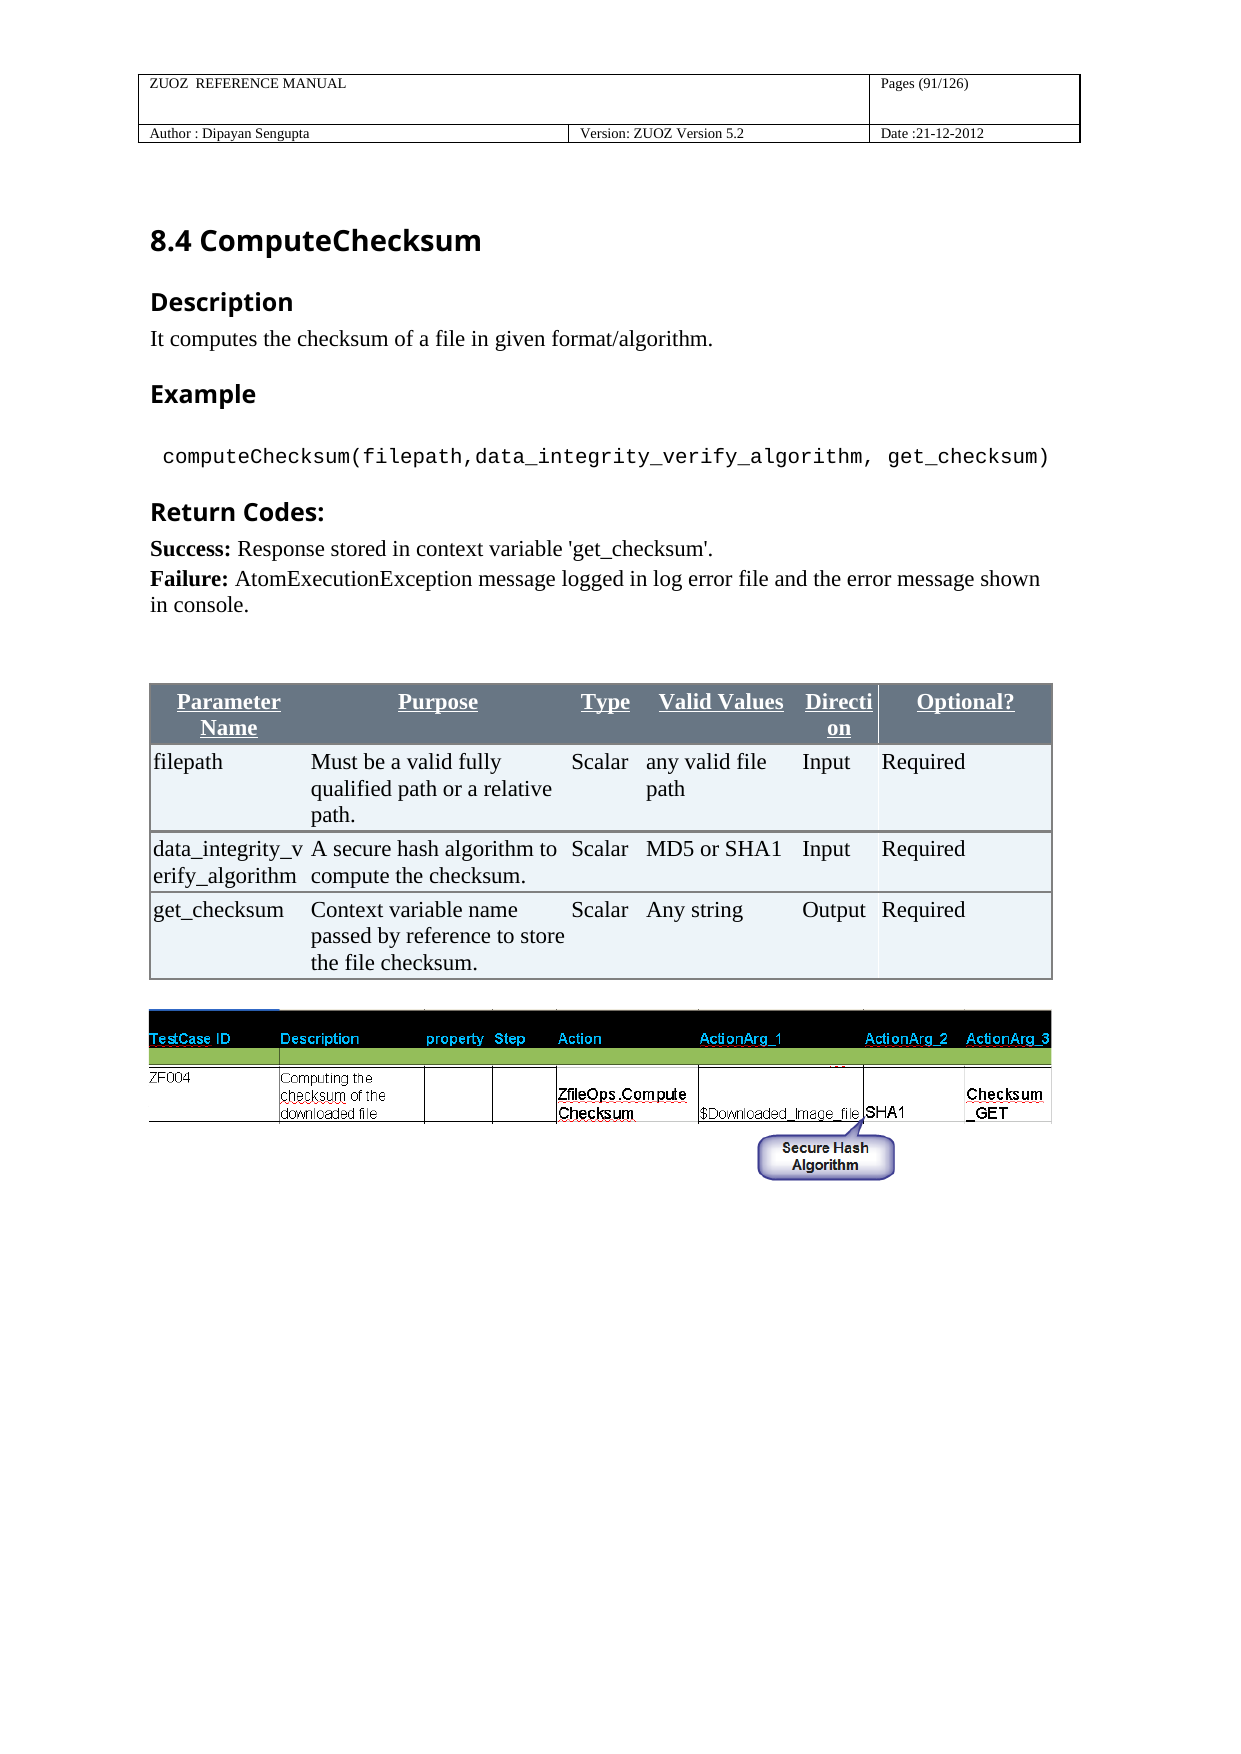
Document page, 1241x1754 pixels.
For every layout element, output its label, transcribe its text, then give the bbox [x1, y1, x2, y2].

table_cell Any string [643, 893, 799, 978]
text Failure: AtomExecutionException message logged in log error file and the error message shown in console. [150, 565, 1050, 617]
table_cell any valid file path [643, 745, 799, 830]
table_header Valid Values [643, 685, 799, 743]
subtitle 8.4 ComputeChecksum [150, 220, 1050, 260]
table_header Direction [799, 685, 878, 743]
table_cell Required [879, 893, 1051, 978]
table_cell A secure hash algorithm to compute the checksum. [308, 833, 568, 891]
text It computes the checksum of a file in given format/algorithm. [150, 325, 1050, 352]
table_cell get_checksum [151, 893, 308, 978]
text Success: Response stored in context variable 'get_checksum'. [150, 535, 1050, 562]
table_header Parameter Name [151, 685, 308, 743]
table_cell MD5 or SHA1 [643, 833, 799, 891]
table_cell Context variable name passed by reference to store the file checksum. [308, 893, 568, 978]
table_cell Output [799, 893, 878, 978]
table_cell Scalar [568, 745, 643, 830]
table_cell Required [879, 745, 1051, 830]
table_header Type [568, 685, 643, 743]
table_cell Scalar [568, 833, 643, 891]
table_cell Must be a valid fully qualified path or a relative path. [308, 745, 568, 830]
subtitle Return Codes: [150, 495, 1050, 529]
text computeChecksum(filepath,data_integrity_verify_algorithm, get_checksum) [150, 446, 1050, 470]
table_cell Scalar [568, 893, 643, 978]
table_header Optional? [879, 685, 1051, 743]
table_header Purpose [308, 685, 568, 743]
picture [148, 1009, 1052, 1184]
subtitle Description [150, 285, 1050, 319]
table_cell Required [879, 833, 1051, 891]
table_cell Input [799, 745, 878, 830]
table_cell filepath [151, 745, 308, 830]
table_cell data_integrity_verify_algorithm [151, 833, 308, 891]
subtitle Example [150, 377, 1050, 411]
table_cell Input [799, 833, 878, 891]
